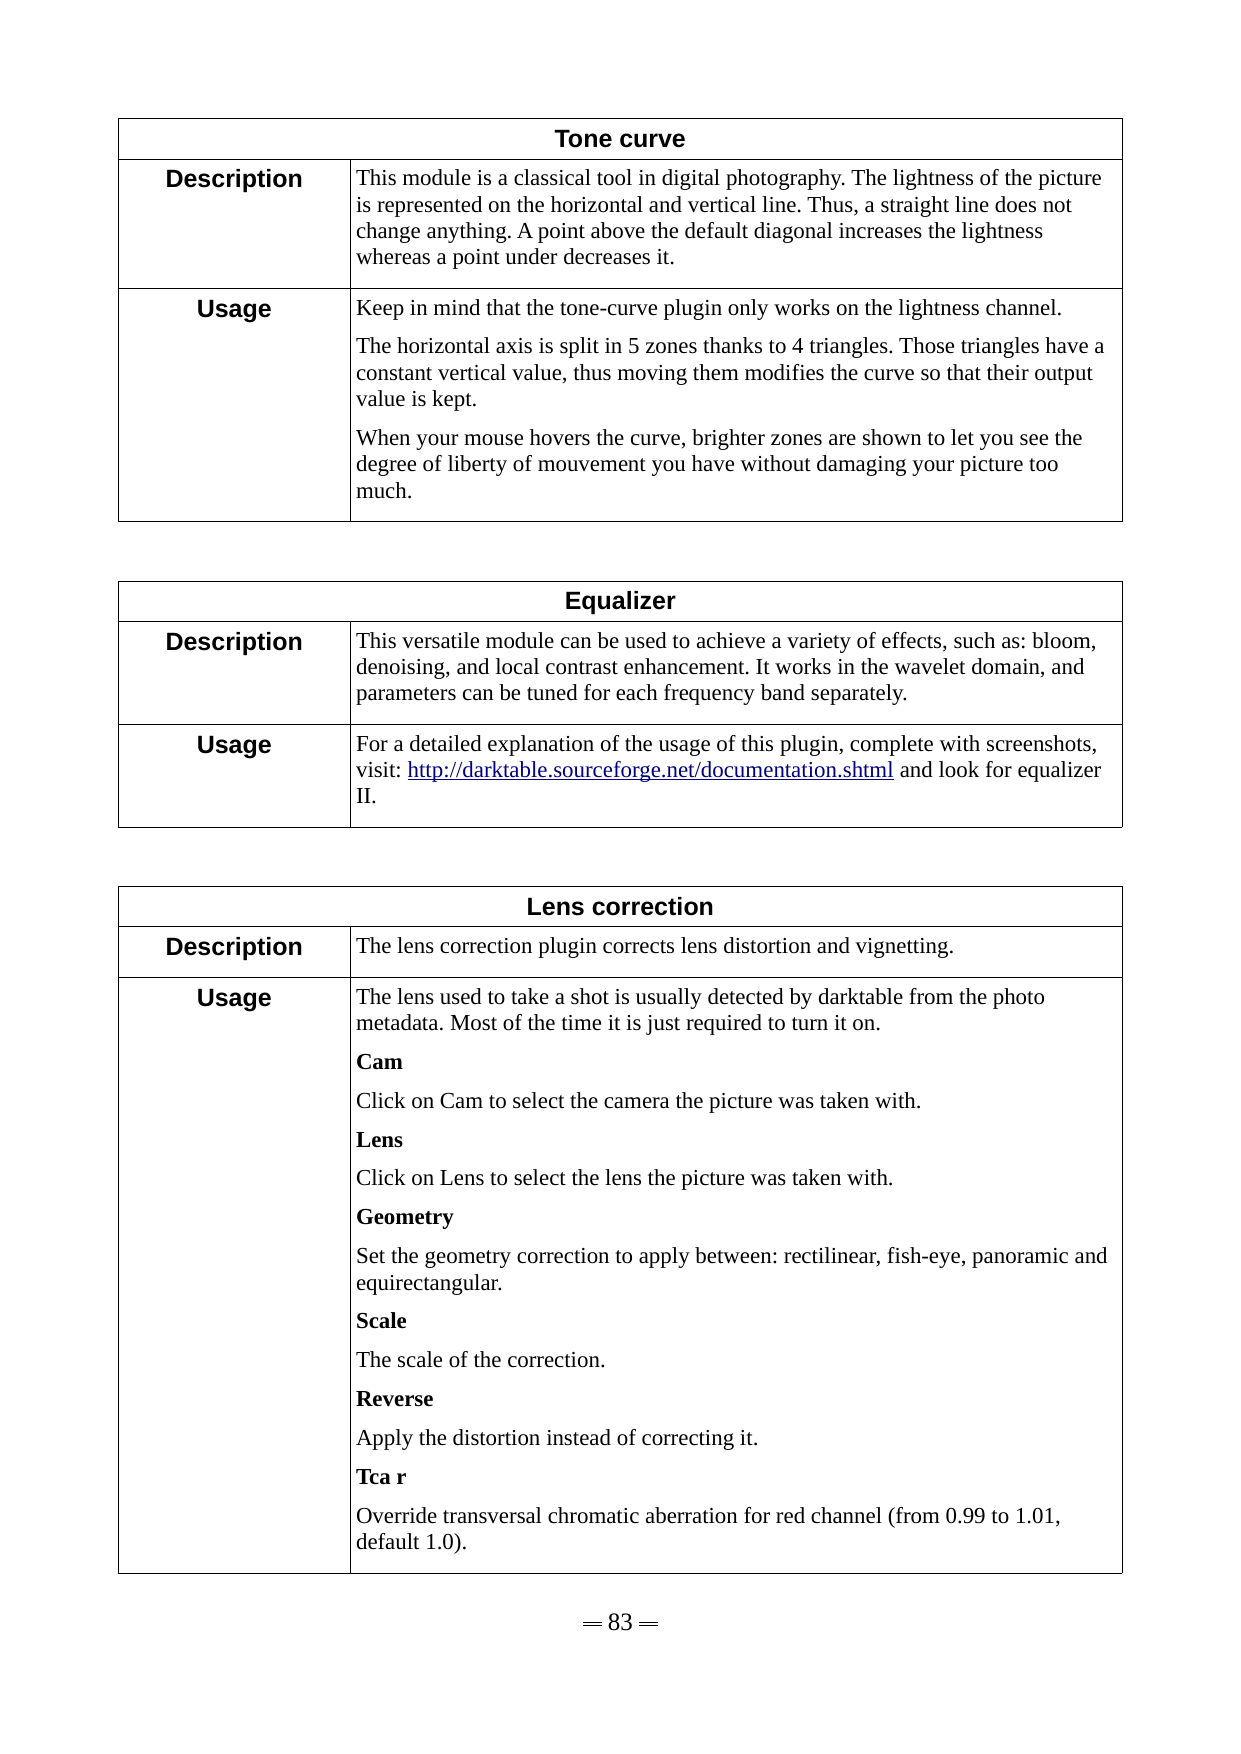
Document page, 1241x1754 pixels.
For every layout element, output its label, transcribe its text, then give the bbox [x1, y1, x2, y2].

table_cell The lens correction plugin corrects lens distortion and vignetting. [351, 927, 1122, 977]
table_cell Description [119, 160, 350, 288]
table_cell Usage [119, 725, 350, 827]
table_cell This module is a classical tool in digital photography. The lightness of the picture is represented on the horizontal and vertical line. Thus, a straight line does not change anything. A point above the default diagonal increases the lightness whereas a point under decreases it. [351, 160, 1122, 288]
table_cell Usage [119, 289, 350, 521]
table_cell Keep in mind that the tone-curve plugin only works on the lightness channel. The horizontal axis is split in 5 zones thanks to 4 triangles. Those triangles have a constant vertical value, thus moving them modifies the curve so that their output value is kept. When your mouse hovers the curve, brighter zones are shown to let you see the degree of liberty of mouvement you have without damaging your picture too much. [351, 289, 1122, 521]
table_header Tone curve [119, 119, 1122, 158]
table_cell This versatile module can be used to achieve a variety of effects, such as: bloom, denoising, and local contrast enhancement. It works in the wavelet domain, and parameters can be tuned for each frequency band separately. [351, 622, 1122, 724]
table_header Equalizer [119, 582, 1122, 621]
table_cell Usage [119, 978, 350, 1573]
table_cell The lens used to take a shot is usually detected by darktable from the photo metadata. Most of the time it is just required to turn it on. Cam Click on Cam to select the camera the picture was taken with. Lens Click on Lens to select the lens the picture was taken with. Geometry Set the geometry correction to apply between: rectilinear, fish-eye, panoramic and equirectangular. Scale The scale of the correction. Reverse Apply the distortion instead of correcting it. Tca r Override transversal chromatic aberration for red channel (from 0.99 to 1.01, default 1.0). [351, 978, 1122, 1573]
table_cell For a detailed explanation of the usage of this plugin, complete with screenshots, visit: http://darktable.sourceforge.net/documentation.shtml and look for equalizer II. [351, 725, 1122, 827]
table_cell Description [119, 927, 350, 977]
table_cell Description [119, 622, 350, 724]
table_header Lens correction [119, 887, 1122, 926]
